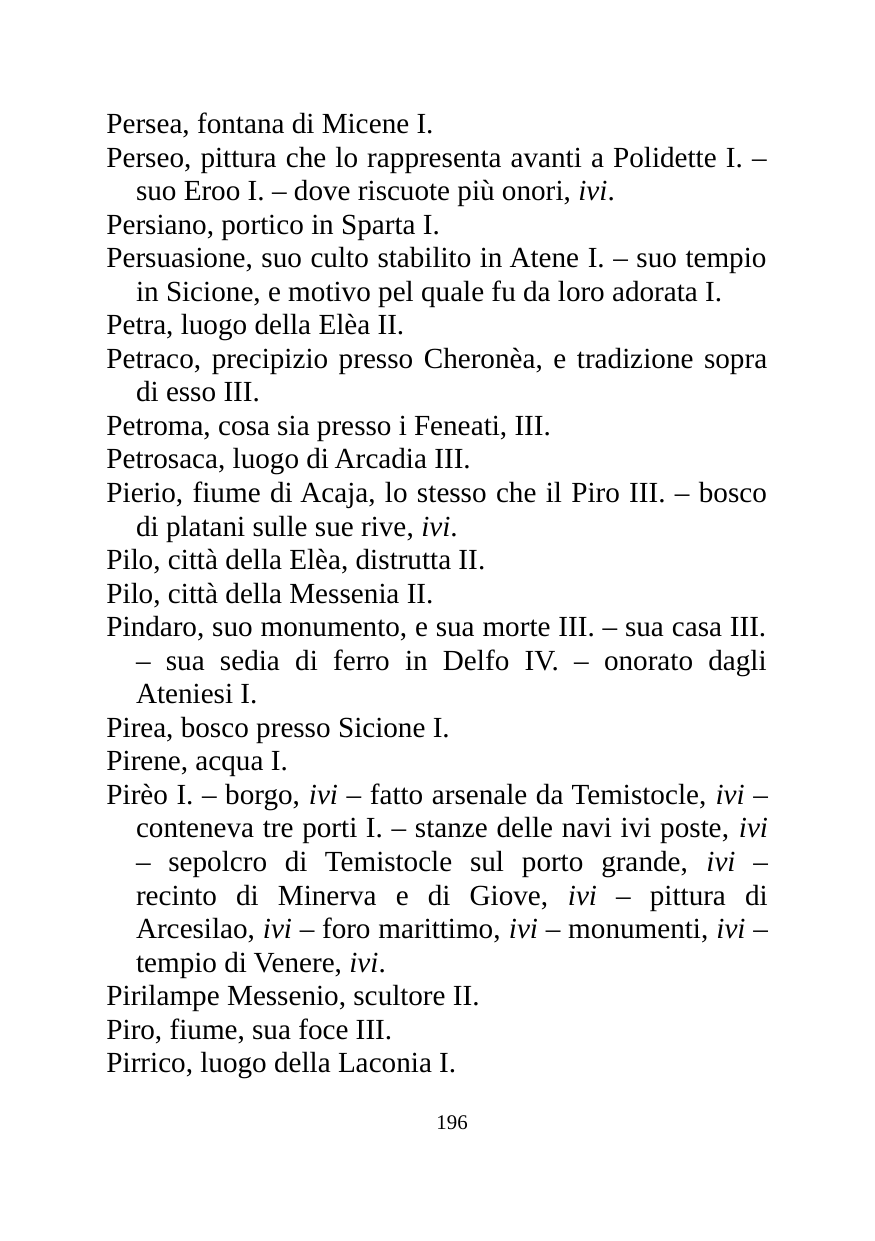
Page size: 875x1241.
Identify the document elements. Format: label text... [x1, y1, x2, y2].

text Pirèo I. – borgo, ivi – fatto arsenale da Temistocle, ivi – conteneva tre porti I. – stanze delle navi ivi poste, ivi – sepolcro di Temistocle sul porto grande, ivi – recinto di Minerva e di Giove, ivi – pittura di Arcesilao, ivi – foro marittimo, ivi – monumenti, ivi – tempio di Venere, ivi. [106, 777, 768, 978]
text Pirea, bosco presso Sicione I. [106, 710, 768, 743]
text Pilo, città della Elèa, distrutta II. [106, 542, 768, 576]
text Pilo, città della Messenia II. [106, 576, 768, 609]
text Petrosaca, luogo di Arcadia III. [106, 442, 768, 475]
text Persuasione, suo culto stabilito in Atene I. – suo tempio in Sicione, e motivo pel quale fu da loro adorata I. [106, 240, 768, 307]
text Pierio, fiume di Acaja, lo stesso che il Piro III. – bosco di platani sulle sue rive, ivi. [106, 475, 768, 542]
text Petraco, precipizio presso Cheronèa, e tradizione sopra di esso III. [106, 341, 768, 408]
text Pindaro, suo monumento, e sua morte III. – sua casa III. – sua sedia di ferro in Delfo IV. – onorato dagli Ateniesi I. [106, 609, 768, 710]
text Pirrico, luogo della Laconia I. [106, 1045, 768, 1079]
text Petroma, cosa sia presso i Feneati, III. [106, 408, 768, 442]
text Persiano, portico in Sparta I. [106, 207, 768, 240]
text Pirilampe Messenio, scultore II. [106, 978, 768, 1012]
text Pirene, acqua I. [106, 743, 768, 777]
text Persea, fontana di Micene I. [106, 106, 768, 140]
text Piro, fiume, sua foce III. [106, 1012, 768, 1045]
text Perseo, pittura che lo rappresenta avanti a Polidette I. – suo Eroo I. – dove riscuote più onori, ivi. [106, 140, 768, 207]
text Petra, luogo della Elèa II. [106, 307, 768, 341]
